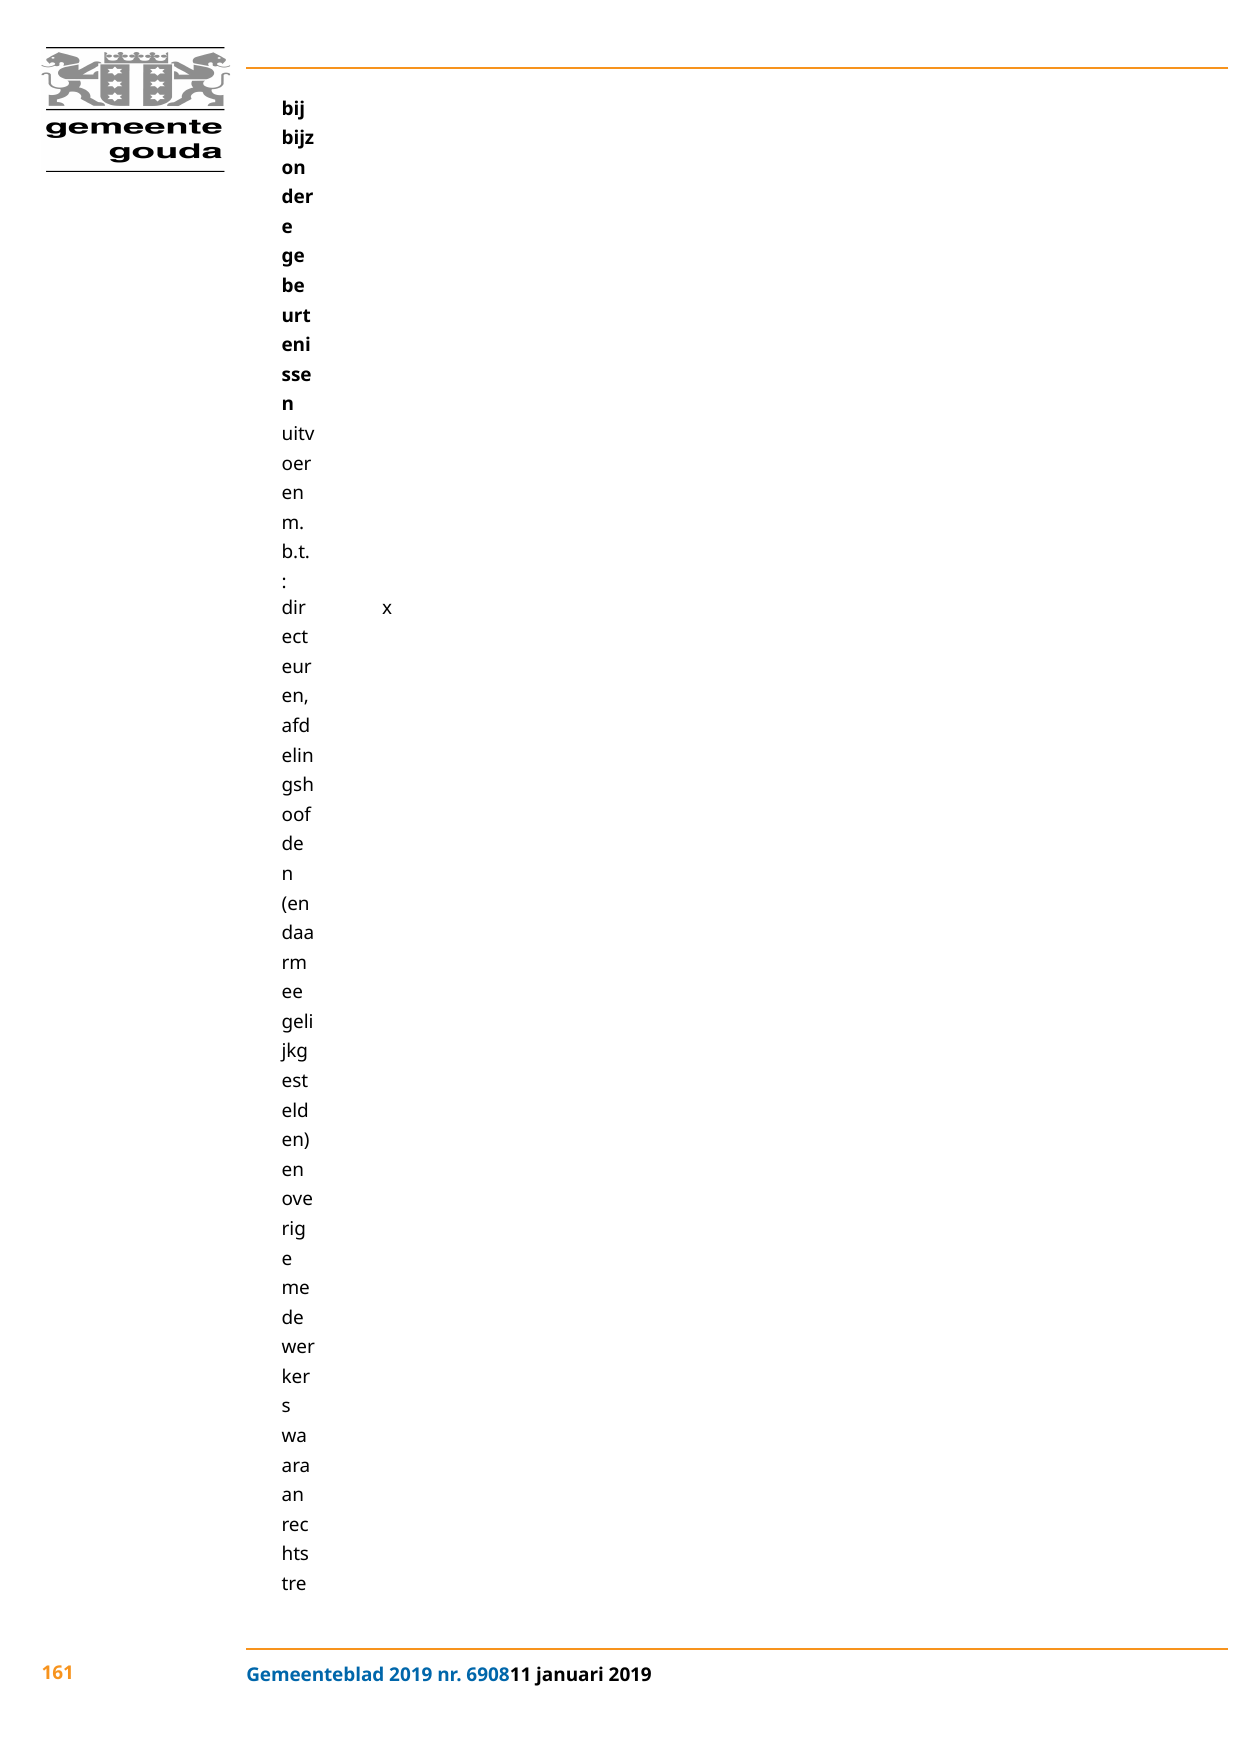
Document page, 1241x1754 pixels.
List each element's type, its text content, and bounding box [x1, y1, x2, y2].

table_cell [382, 95, 415, 594]
table_cell x [382, 594, 415, 1596]
picture [41, 47, 231, 172]
table_cell [516, 95, 549, 594]
table_cell [415, 594, 449, 1596]
table_cell directeuren, afdelingshoofden (en daarmee gelijkgestelden) en overige medewerkers waaraan rechtstre [281, 594, 315, 1596]
table_cell [248, 95, 281, 1596]
table_cell [348, 95, 382, 594]
table_cell [348, 594, 382, 1596]
table_cell [449, 95, 482, 594]
table_cell [482, 594, 516, 1596]
table_cell bij bijzondere gebeurtenissen uitvoeren m.b.t.: [281, 95, 315, 594]
table_cell [516, 594, 549, 1596]
table_cell [449, 594, 482, 1596]
table_cell [415, 95, 449, 594]
table_cell [315, 95, 348, 594]
table_cell [482, 95, 516, 594]
table_cell [315, 594, 348, 1596]
